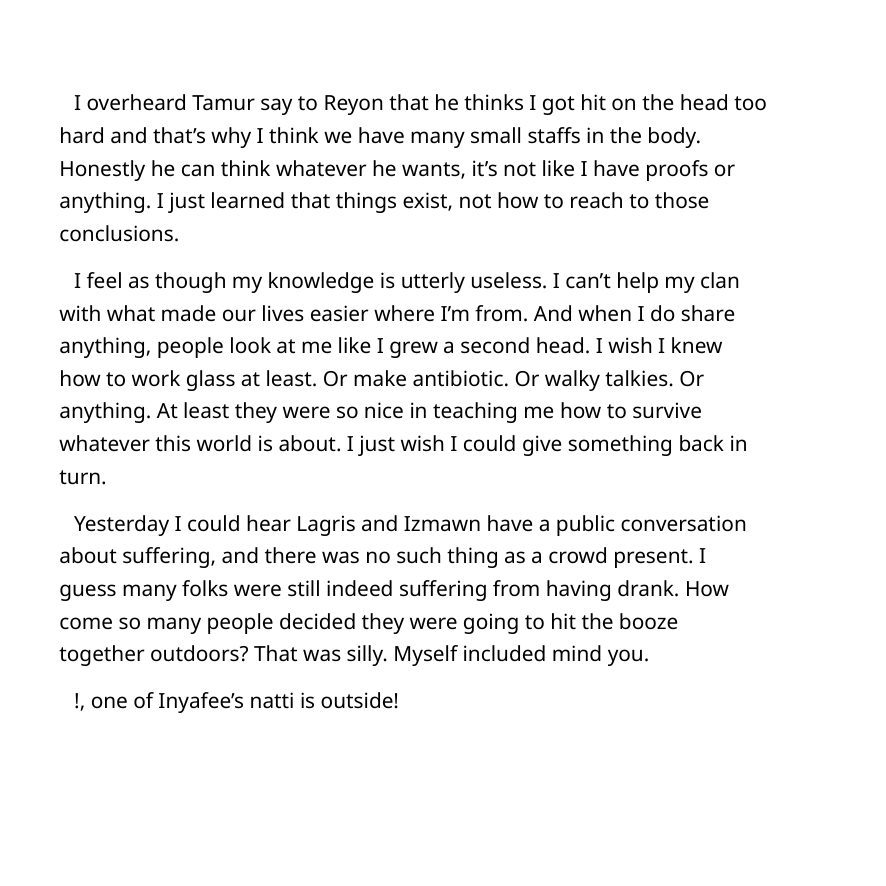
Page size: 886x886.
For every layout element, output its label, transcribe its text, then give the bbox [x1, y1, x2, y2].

text !, one of Inyafee’s natti is outside! [59, 687, 768, 715]
text I feel as though my knowledge is utterly useless. I can’t help my clan with what made our lives easier where I’m from. And when I do share anything, people look at me like I grew a second head. I wish I knew how to work glass at least. Or make antibiotic. Or walky talkies. Or anything. At least they were so nice in teaching me how to survive whatever this world is about. I just wish I could give something back in turn. [59, 266, 768, 490]
text I overheard Tamur say to Reyon that he thinks I got hit on the head too hard and that’s why I think we have many small staffs in the body. Honestly he can think whatever he wants, it’s not like I have proofs or anything. I just learned that things exist, not how to reach to those conclusions. [59, 88, 768, 247]
text Yesterday I could hear Lagris and Izmawn have a public conversation about suffering, and there was no such thing as a crowd present. I guess many folks were still indeed suffering from having drank. How come so many people decided they were going to hit the booze together outdoors? That was silly. Myself included mind you. [59, 509, 768, 668]
